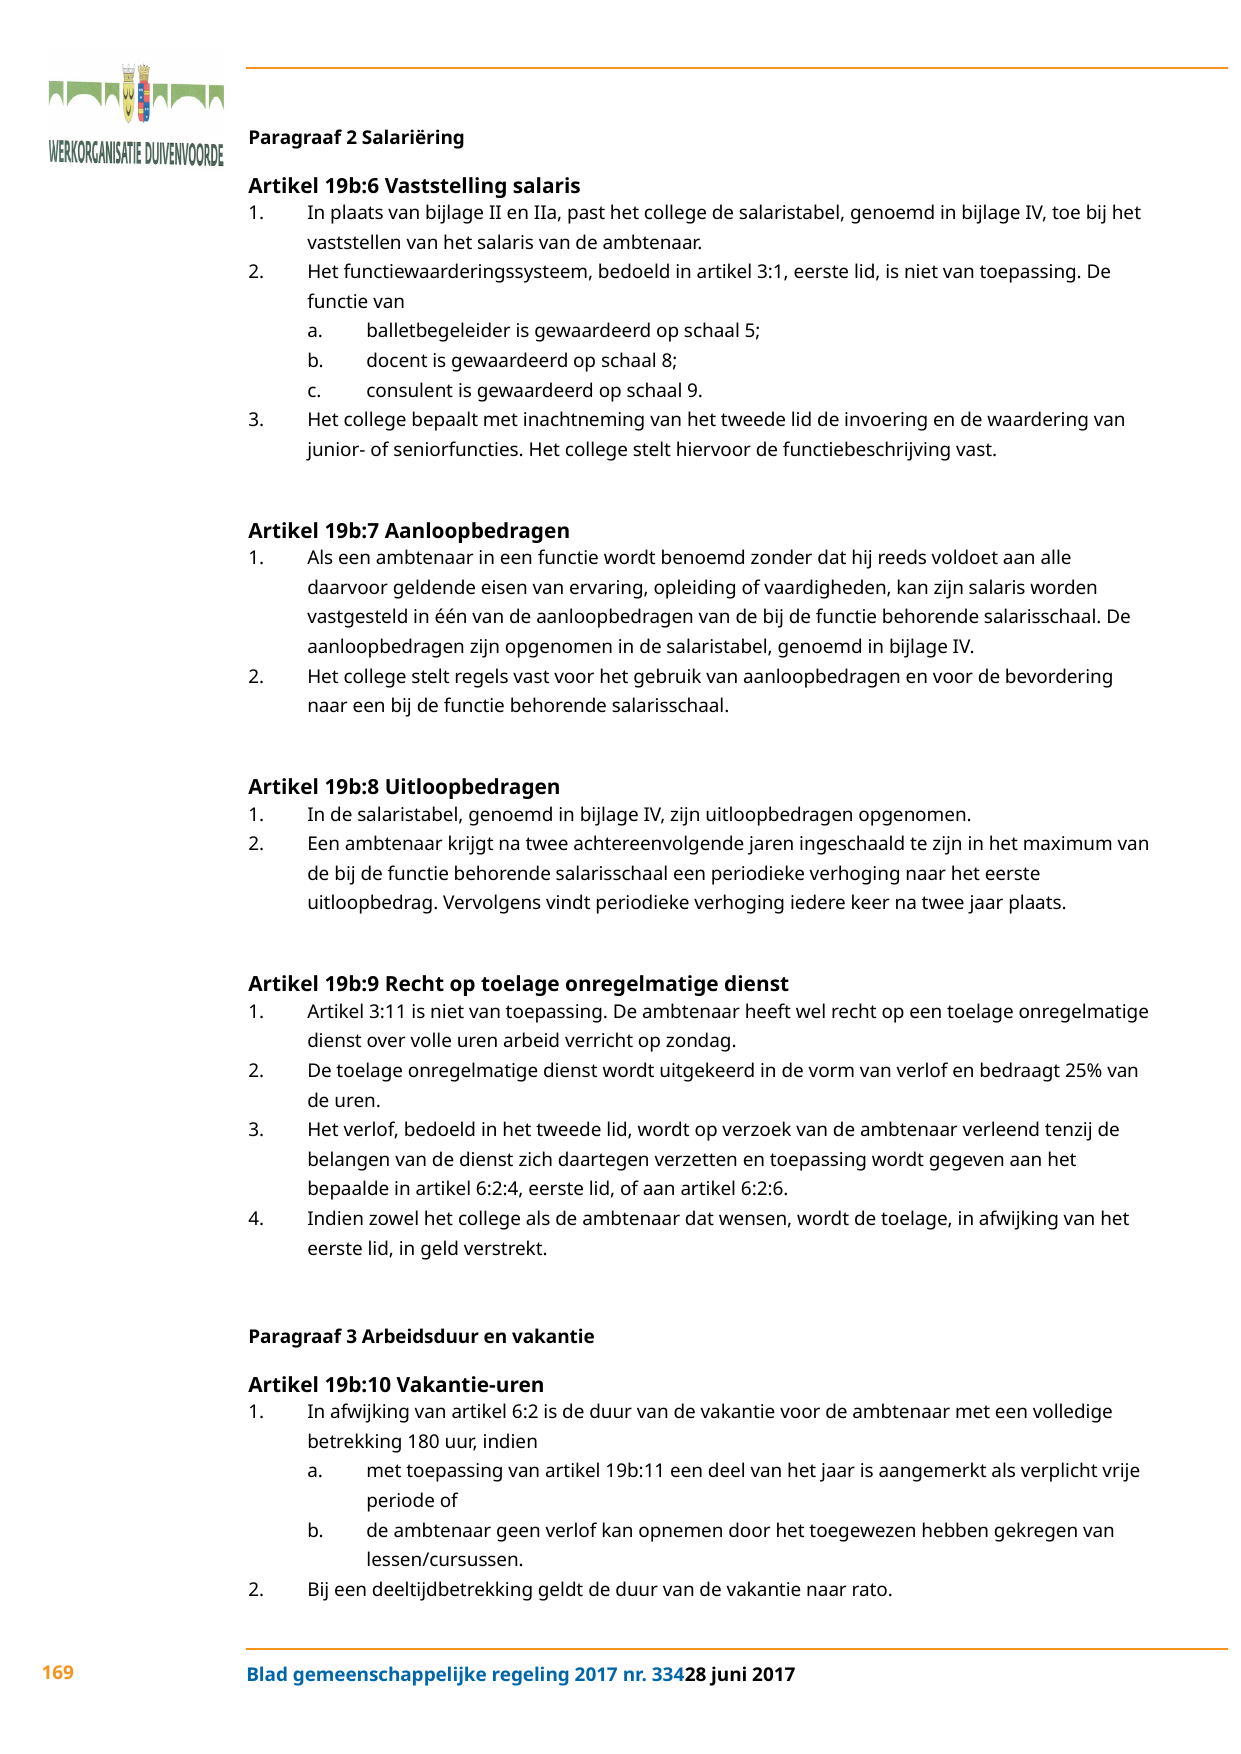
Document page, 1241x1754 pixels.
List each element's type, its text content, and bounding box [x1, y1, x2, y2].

text Artikel 19b:6 Vaststelling salaris [248, 171, 1152, 199]
text Paragraaf 3 Arbeidsduur en vakantie [248, 1323, 1152, 1349]
list Het functiewaarderingssysteem, bedoeld in artikel 3:1, eerste lid, is niet van toepassing. De functie van [248, 258, 1152, 314]
text Artikel 19b:9 Recht op toelage onregelmatige dienst [248, 969, 1152, 998]
text Paragraaf 2 Salariëring [248, 124, 1152, 150]
list Artikel 3:11 is niet van toepassing. De ambtenaar heeft wel recht op een toelage onregelmatige dienst over volle uren arbeid verricht op zondag. [248, 998, 1152, 1053]
list Het verlof, bedoeld in het tweede lid, wordt op verzoek van de ambtenaar verleend tenzij de belangen van de dienst zich daartegen verzetten en toepassing wordt gegeven aan het bepaalde in artikel 6:2:4, eerste lid, of aan artikel 6:2:6. [248, 1116, 1152, 1201]
list In plaats van bijlage II en IIa, past het college de salaristabel, genoemd in bijlage IV, toe bij het vaststellen van het salaris van de ambtenaar. [248, 199, 1152, 255]
list Het college bepaalt met inachtneming van het tweede lid de invoering en de waardering van junior- of seniorfuncties. Het college stelt hiervoor de functiebeschrijving vast. [248, 406, 1152, 462]
list met toepassing van artikel 19b:11 een deel van het jaar is aangemerkt als verplicht vrije periode of [307, 1458, 1152, 1513]
list Bij een deeltijdbetrekking geldt de duur van de vakantie naar rato. [248, 1576, 1152, 1602]
list de ambtenaar geen verlof kan opnemen door het toegewezen hebben gekregen van lessen/cursussen. [307, 1517, 1152, 1572]
list balletbegeleider is gewaardeerd op schaal 5; [307, 318, 1152, 343]
text Artikel 19b:7 Aanloopbedragen [248, 516, 1152, 544]
list De toelage onregelmatige dienst wordt uitgekeerd in de vorm van verlof en bedraagt 25% van de uren. [248, 1057, 1152, 1112]
list Als een ambtenaar in een functie wordt benoemd zonder dat hij reeds voldoet aan alle daarvoor geldende eisen van ervaring, opleiding of vaardigheden, kan zijn salaris worden vastgesteld in één van de aanloopbedragen van de bij de functie behorende salarisschaal. De aanloopbedragen zijn opgenomen in de salaristabel, genoemd in bijlage IV. [248, 544, 1152, 659]
list In de salaristabel, genoemd in bijlage IV, zijn uitloopbedragen opgenomen. [248, 801, 1152, 827]
list In afwijking van artikel 6:2 is de duur van de vakantie voor de ambtenaar met een volledige betrekking 180 uur, indien [248, 1398, 1152, 1454]
list consulent is gewaardeerd op schaal 9. [307, 377, 1152, 403]
text Artikel 19b:10 Vakantie-uren [248, 1370, 1152, 1398]
list Een ambtenaar krijgt na twee achtereenvolgende jaren ingeschaald te zijn in het maximum van de bij de functie behorende salarisschaal een periodieke verhoging naar het eerste uitloopbedrag. Vervolgens vindt periodieke verhoging iedere keer na twee jaar plaats. [248, 830, 1152, 915]
text Artikel 19b:8 Uitloopbedragen [248, 772, 1152, 801]
picture [41, 47, 231, 172]
list docent is gewaardeerd op schaal 8; [307, 347, 1152, 373]
list Het college stelt regels vast voor het gebruik van aanloopbedragen en voor de bevordering naar een bij de functie behorende salarisschaal. [248, 663, 1152, 718]
list Indien zowel het college als de ambtenaar dat wensen, wordt de toelage, in afwijking van het eerste lid, in geld verstrekt. [248, 1205, 1152, 1260]
